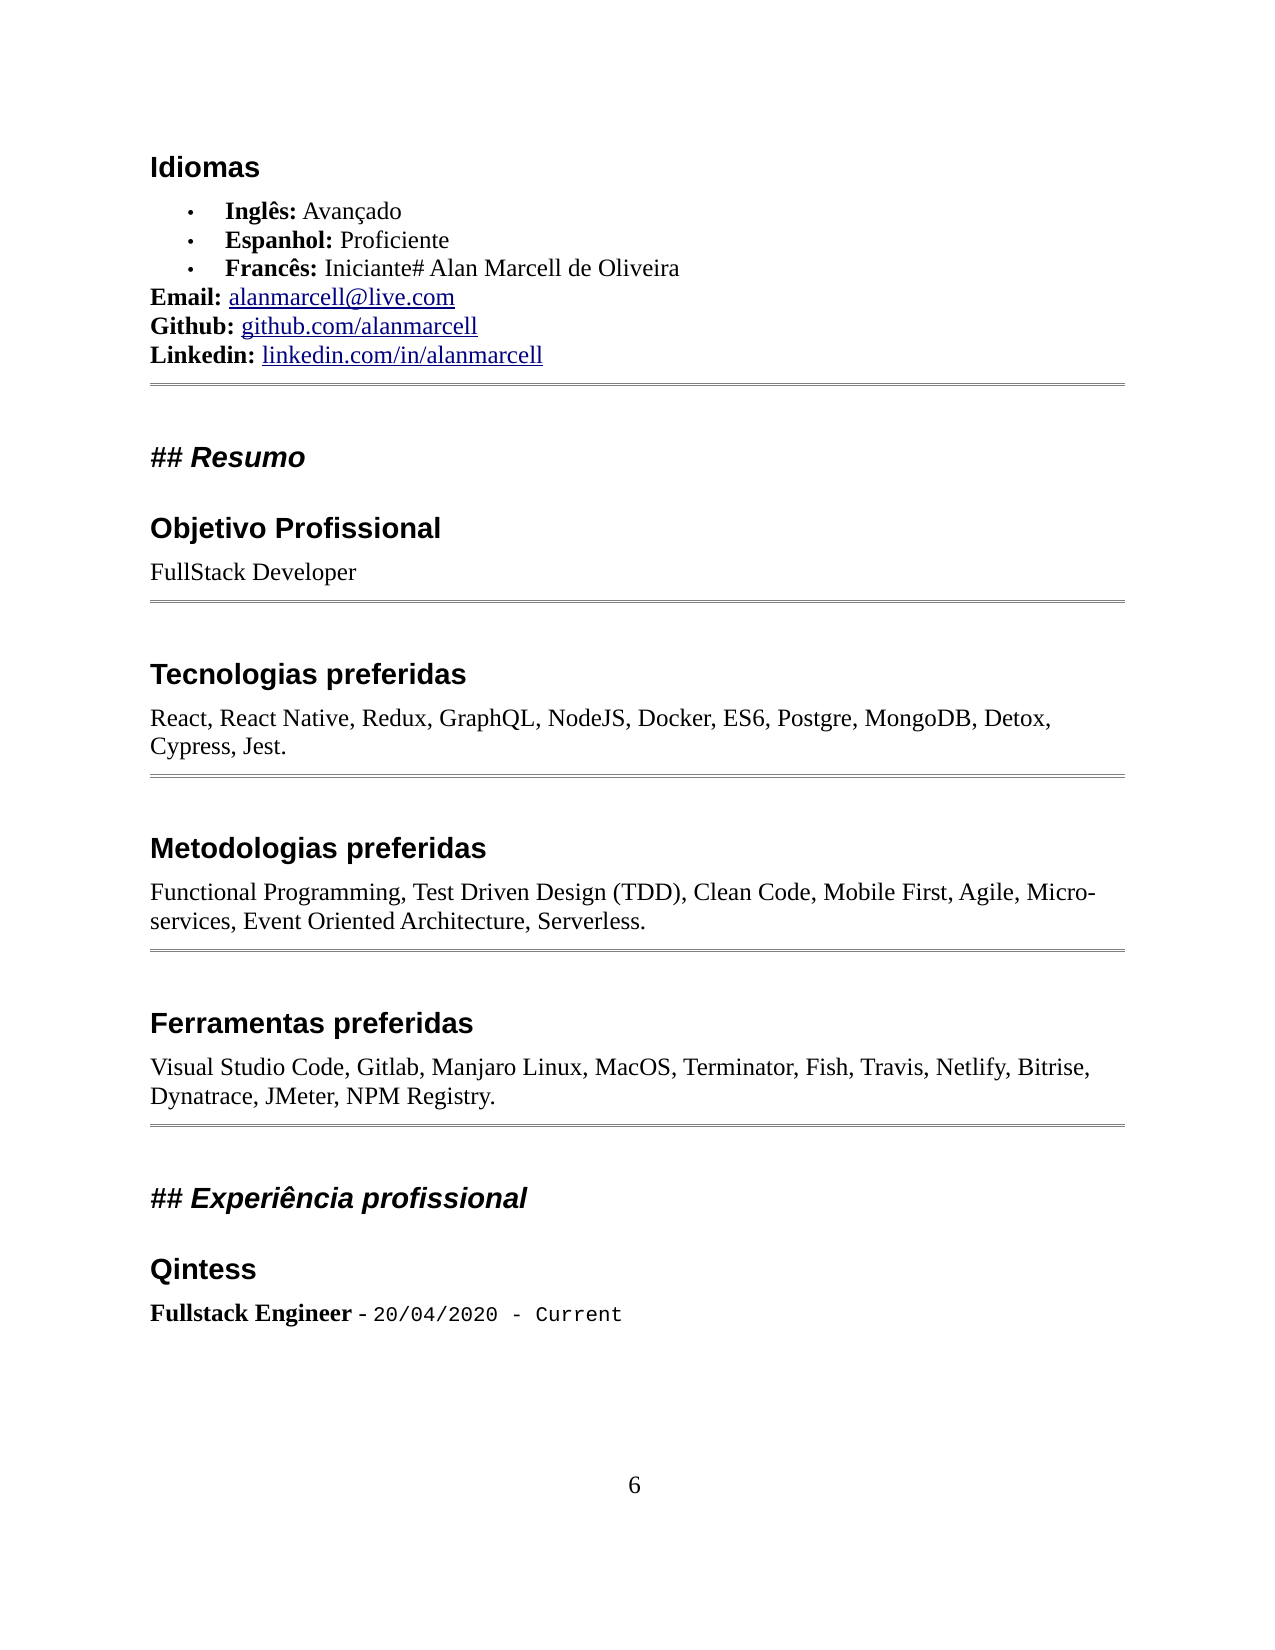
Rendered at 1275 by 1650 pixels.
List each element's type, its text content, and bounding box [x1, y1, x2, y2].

subtitle Objetivo Profissional [150, 511, 1125, 544]
subtitle Metodologias preferidas [150, 831, 1125, 865]
subtitle Idiomas [150, 150, 1125, 183]
subtitle ## Resumo [150, 440, 1125, 473]
text React, React Native, Redux, GraphQL, NodeJS, Docker, ES6, Postgre, MongoDB, Detox, Cypress, Jest. [150, 703, 1125, 760]
text Email: alanmarcell@live.com Github: github.com/alanmarcell Linkedin: linkedin.com/in/alanmarcell [150, 282, 1125, 368]
subtitle Qintess [150, 1252, 1125, 1285]
text FullStack Developer [150, 557, 1125, 586]
text Fullstack Engineer - 20/04/2020 - Current [150, 1298, 1125, 1327]
list Francês: Iniciante# Alan Marcell de Oliveira [187, 253, 1125, 282]
list Inglês: Avançado [187, 196, 1125, 225]
subtitle Tecnologias preferidas [150, 657, 1125, 690]
text Visual Studio Code, Gitlab, Manjaro Linux, MacOS, Terminator, Fish, Travis, Netlify, Bitrise, Dynatrace, JMeter, NPM Registry. [150, 1052, 1125, 1109]
list Espanhol: Proficiente [187, 225, 1125, 253]
text Functional Programming, Test Driven Design (TDD), Clean Code, Mobile First, Agile, Micro-services, Event Oriented Architecture, Serverless. [150, 877, 1125, 935]
subtitle Ferramentas preferidas [150, 1006, 1125, 1039]
subtitle ## Experiência profissional [150, 1181, 1125, 1214]
